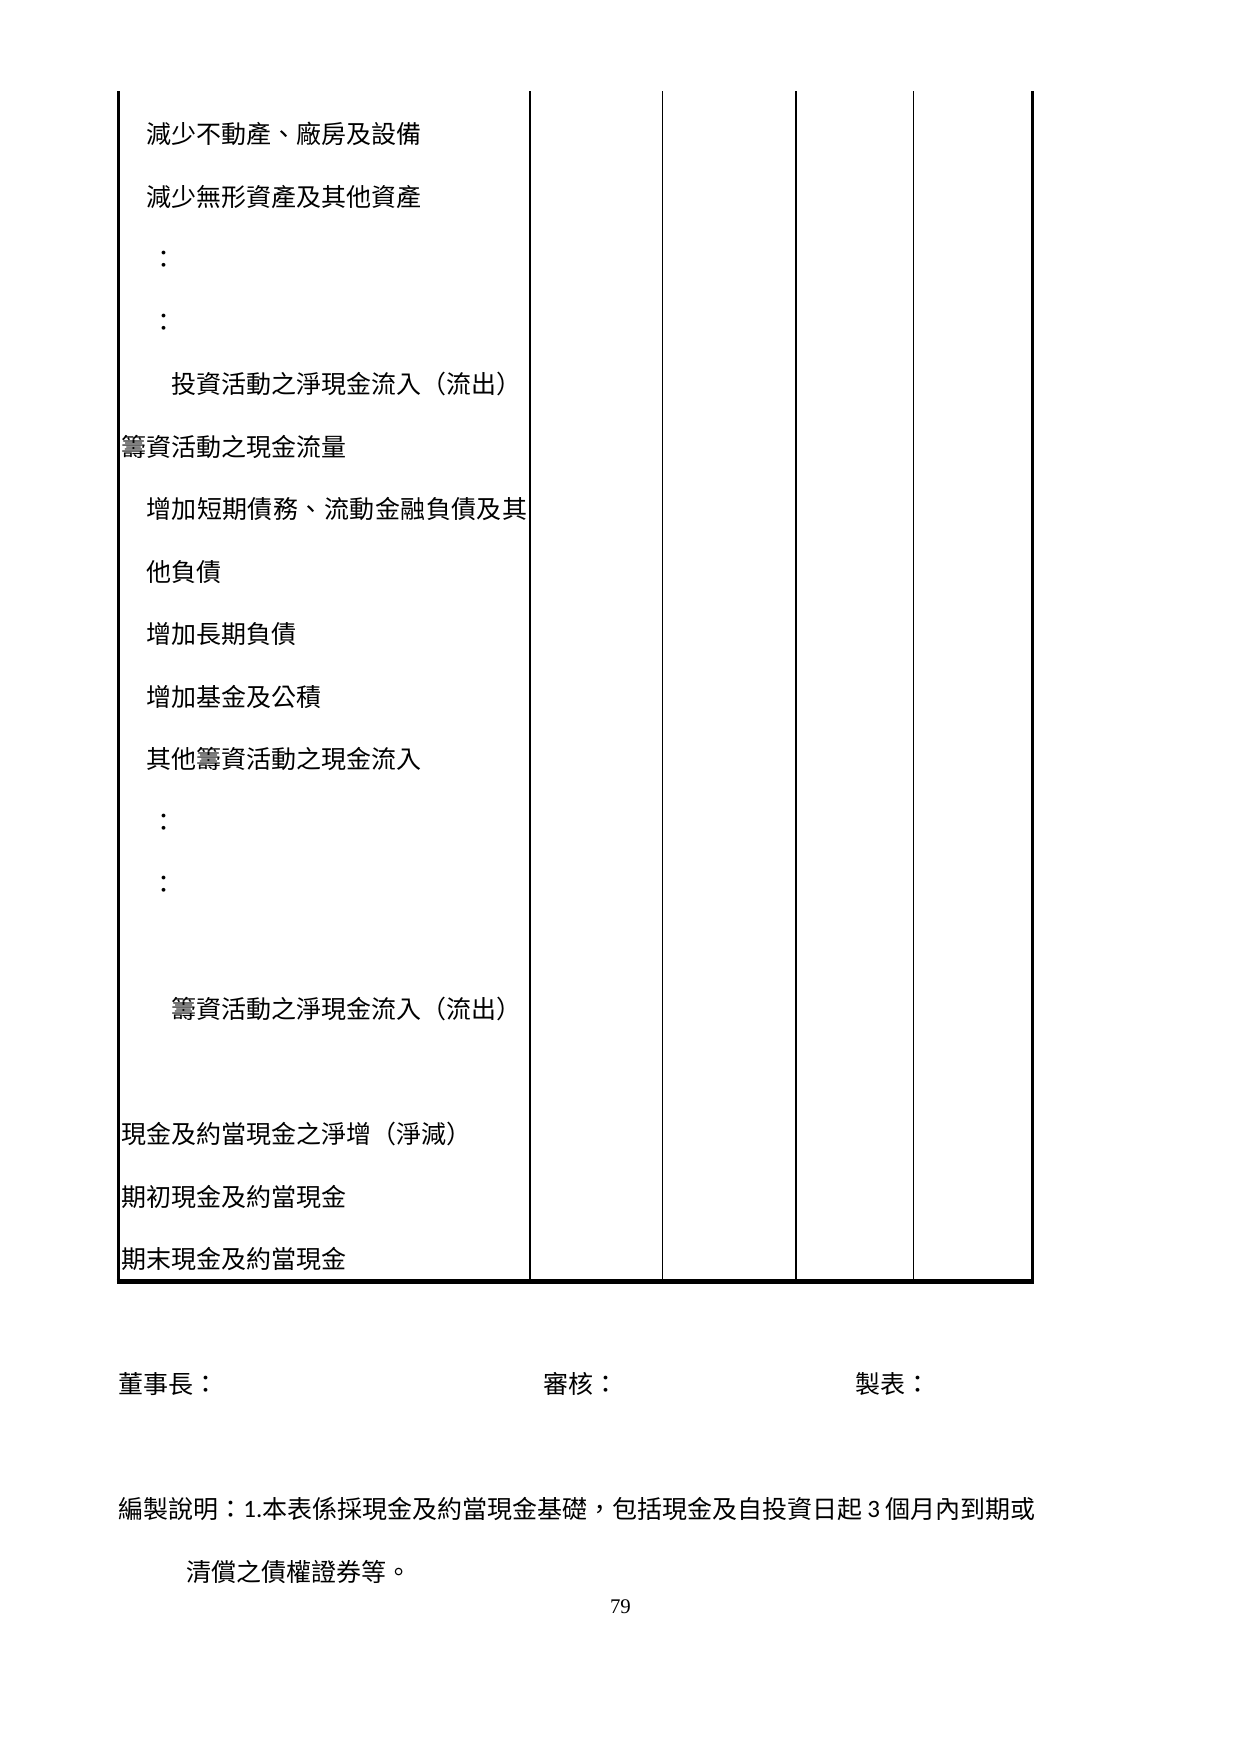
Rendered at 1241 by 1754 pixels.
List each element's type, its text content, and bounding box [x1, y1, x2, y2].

table_cell [797, 966, 913, 1029]
table_cell [531, 1154, 662, 1216]
table_cell [797, 1154, 913, 1216]
text 編製說明：1.本表係採現金及約當現金基礎，包括現金及自投資日起3個月內到期或 [118, 1466, 1132, 1529]
table_cell [914, 1029, 1031, 1154]
table_cell [663, 1154, 795, 1216]
table_cell [531, 966, 662, 1029]
table_cell [663, 466, 795, 904]
table_cell 減少不動產、廠房及設備 減少無形資產及其他資產 ： ： [120, 91, 529, 341]
table_cell [663, 1029, 795, 1154]
table_cell [914, 404, 1031, 466]
table_cell [797, 1216, 913, 1279]
table_cell [914, 1154, 1031, 1216]
table_cell [797, 466, 913, 904]
table_cell [663, 404, 795, 466]
table_cell [663, 904, 795, 966]
table_cell [914, 91, 1031, 341]
table_cell [914, 1216, 1031, 1279]
table_cell [531, 341, 662, 404]
table_cell 籌資活動之淨現金流入（流出） [120, 966, 529, 1029]
table_cell [663, 341, 795, 404]
table_cell [531, 1216, 662, 1279]
table_cell [663, 1216, 795, 1279]
table_cell 期末現金及約當現金 [120, 1216, 529, 1279]
table_cell [120, 904, 529, 966]
table_cell [531, 466, 662, 904]
table_cell 期初現金及約當現金 [120, 1154, 529, 1216]
table_cell [914, 966, 1031, 1029]
table_cell [797, 404, 913, 466]
table_cell 增加短期債務、流動金融負債及其他負債 增加長期負債 增加基金及公積 其他籌資活動之現金流入 ： ： [120, 466, 529, 904]
table_cell [663, 91, 795, 341]
table_cell [797, 341, 913, 404]
table_cell [797, 91, 913, 341]
table_cell [663, 966, 795, 1029]
table_cell 投資活動之淨現金流入（流出） [120, 341, 529, 404]
table_cell 現金及約當現金之淨增（淨減） [120, 1029, 529, 1154]
table_cell [914, 904, 1031, 966]
table_cell [531, 91, 662, 341]
table_cell [531, 904, 662, 966]
table_cell [797, 904, 913, 966]
table_cell [797, 1029, 913, 1154]
table_cell [914, 466, 1031, 904]
table_cell [531, 1029, 662, 1154]
table_cell [531, 404, 662, 466]
table_cell [914, 341, 1031, 404]
table_cell 籌資活動之現金流量 [120, 404, 529, 466]
text 董事長： 審核： 製表： [118, 1341, 1122, 1404]
text 清償之債權證券等。 [118, 1529, 1158, 1591]
